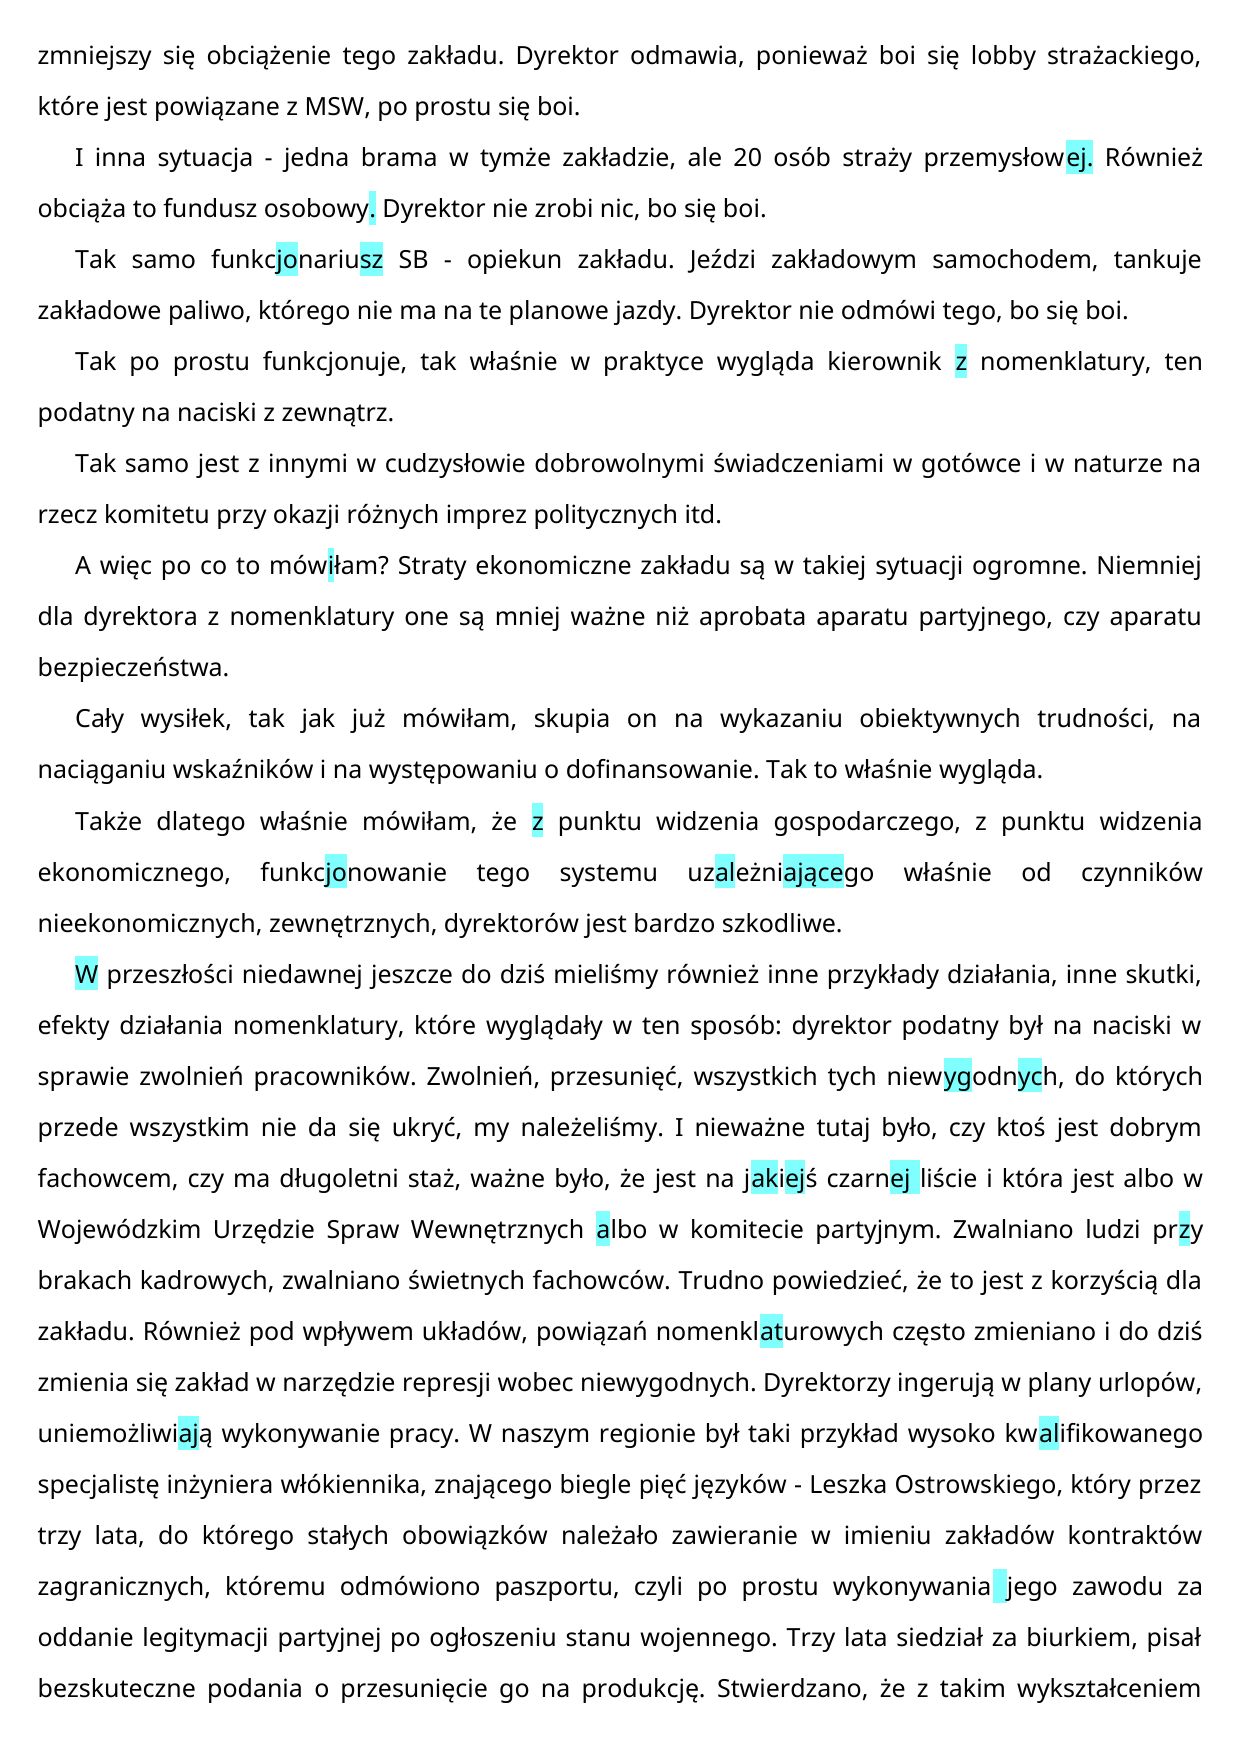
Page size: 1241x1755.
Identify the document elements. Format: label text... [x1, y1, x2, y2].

text A więc po co to mówiłam? Straty ekonomiczne zakładu są w takiej sytuacji ogromne. Niemniej dla dyrektora z nomenklatury one są mniej ważne niż aprobata aparatu partyjnego, czy aparatu bezpieczeństwa. [37, 548, 1203, 684]
text Tak samo jest z innymi w cudzysłowie dobrowolnymi świadczeniami w gotówce i w naturze na rzecz komitetu przy okazji różnych imprez politycznych itd. [37, 446, 1203, 531]
text Tak po prostu funkcjonuje, tak właśnie w praktyce wygląda kierownik z nomenklatury, ten podatny na naciski z zewnątrz. [37, 344, 1203, 429]
text Cały wysiłek, tak jak już mówiłam, skupia on na wykazaniu obiektywnych trudności, na naciąganiu wskaźników i na występowaniu o dofinansowanie. Tak to właśnie wygląda. [37, 701, 1203, 786]
text Tak samo funkcjonariusz SB - opiekun zakładu. Jeździ zakładowym samochodem, tankuje zakładowe paliwo, którego nie ma na te planowe jazdy. Dyrektor nie odmówi tego, bo się boi. [37, 242, 1203, 327]
text Także dlatego właśnie mówiłam, że z punktu widzenia gospodarczego, z punktu widzenia ekonomicznego, funkcjonowanie tego systemu uzależniającego właśnie od czynników nieekonomicznych, zewnętrznych, dyrektorów jest bardzo szkodliwe. [37, 803, 1203, 939]
text I inna sytuacja - jedna brama w tymże zakładzie, ale 20 osób straży przemysłowej. Również obciąża to fundusz osobowy. Dyrektor nie zrobi nic, bo się boi. [37, 139, 1203, 225]
text W przeszłości niedawnej jeszcze do dziś mieliśmy również inne przykłady działania, inne skutki, efekty działania nomenklatury, które wyglądały w ten sposób: dyrektor podatny był na naciski w sprawie zwolnień pracowników. Zwolnień, przesunięć, wszystkich tych niewygodnych, do których przede wszystkim nie da się ukryć, my należeliśmy. I nieważne tutaj było, czy ktoś jest dobrym fachowcem, czy ma długoletni staż, ważne było, że jest na jakiejś czarnej liście i która jest albo w Wojewódzkim Urzędzie Spraw Wewnętrznych albo w komitecie partyjnym. Zwalniano ludzi przy brakach kadrowych, zwalniano świetnych fachowców. Trudno powiedzieć, że to jest z korzyścią dla zakładu. Również pod wpływem układów, powiązań nomenklaturowych często zmieniano i do dziś zmienia się zakład w narzędzie represji wobec niewygodnych. Dyrektorzy ingerują w plany urlopów, uniemożliwiają wykonywanie pracy. W naszym regionie był taki przykład wysoko kwalifikowanego specjalistę inżyniera włókiennika, znającego biegle pięć języków - Leszka Ostrowskiego, który przez trzy lata, do którego stałych obowiązków należało zawieranie w imieniu zakładów kontraktów zagranicznych, któremu odmówiono paszportu, czyli po prostu wykonywania jego zawodu za oddanie legitymacji partyjnej po ogłoszeniu stanu wojennego. Trzy lata siedział za biurkiem, pisał bezskuteczne podania o przesunięcie go na produkcję. Stwierdzano, że z takim wykształceniem [37, 956, 1203, 1705]
text zmniejszy się obciążenie tego zakładu. Dyrektor odmawia, ponieważ boi się lobby strażackiego, które jest powiązane z MSW, po prostu się boi. [37, 37, 1203, 123]
